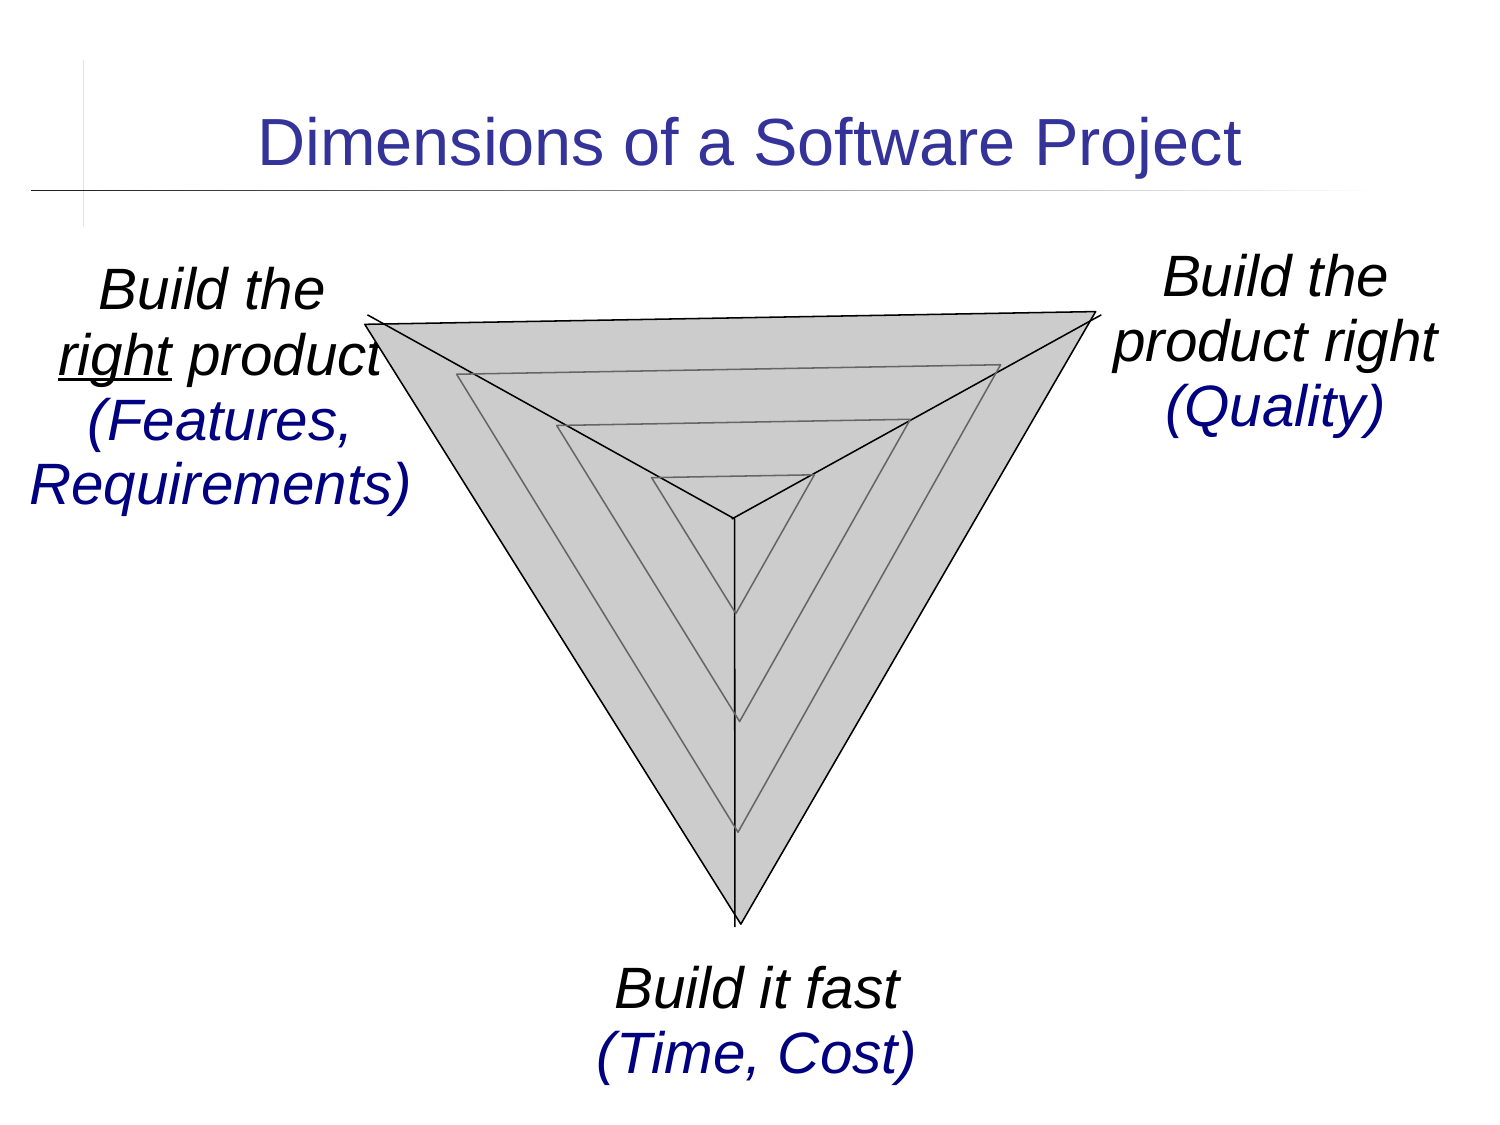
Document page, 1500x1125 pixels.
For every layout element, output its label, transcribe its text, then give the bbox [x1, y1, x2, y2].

text_box [736, 425, 905, 719]
text_box [386, 311, 1096, 373]
text_box [459, 375, 734, 822]
text_box [364, 324, 734, 914]
text_box [480, 366, 998, 424]
text_box [736, 377, 992, 829]
text_box Build the product right (Quality) [1137, 232, 1414, 443]
text_box [654, 479, 733, 605]
title Dimensions of a Software Project [75, 37, 1426, 240]
text_box [560, 427, 733, 707]
text_box Build the right product (Features, Requirements) [89, 246, 353, 457]
text_box [667, 476, 806, 516]
text_box [736, 323, 1090, 925]
text_box [736, 477, 811, 609]
text_box Build it fast (Time, Cost) [625, 945, 889, 1090]
text_box [572, 421, 905, 476]
